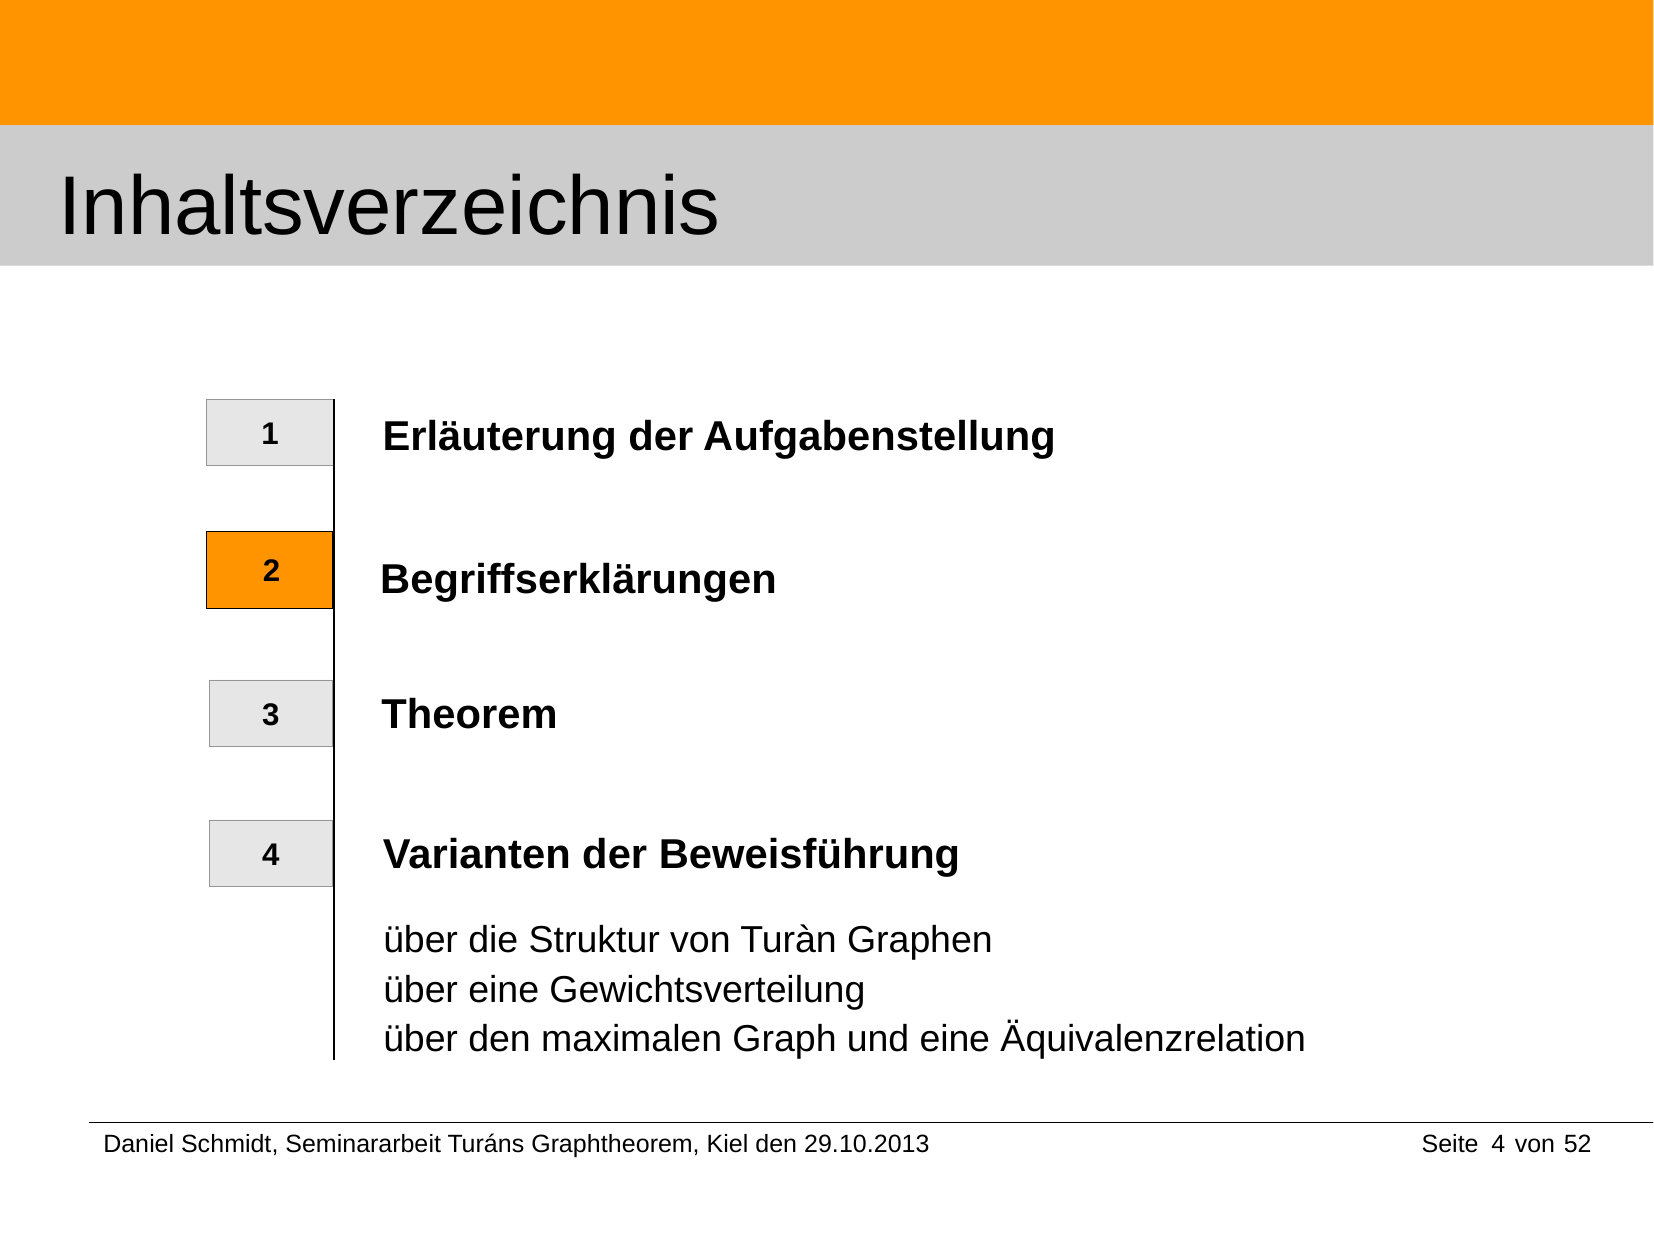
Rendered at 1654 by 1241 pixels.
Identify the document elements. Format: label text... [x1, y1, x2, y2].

text_box Theorem [366, 683, 928, 745]
text_box 2 [248, 545, 296, 597]
text_box Varianten der Beweisführung [368, 823, 1063, 885]
text_box 52 [1548, 1121, 1654, 1193]
text_box [1476, 1122, 1632, 1194]
text_box Seite [1406, 1122, 1476, 1165]
text_box Begriffserklärungen [365, 548, 927, 610]
text_box [206, 531, 333, 609]
text_box 1 [206, 399, 333, 466]
text_box Erläuterung der Aufgabenstellung [367, 405, 1077, 468]
text_box 3 [209, 679, 332, 746]
title Inhaltsverzeichnis [50, 143, 1359, 260]
text_box 4 [209, 819, 332, 886]
list über die Struktur von Turàn Graphen über eine Gewichtsverteilung über den maximalen Graph und eine Äquivalenzrelation [375, 885, 1359, 1094]
